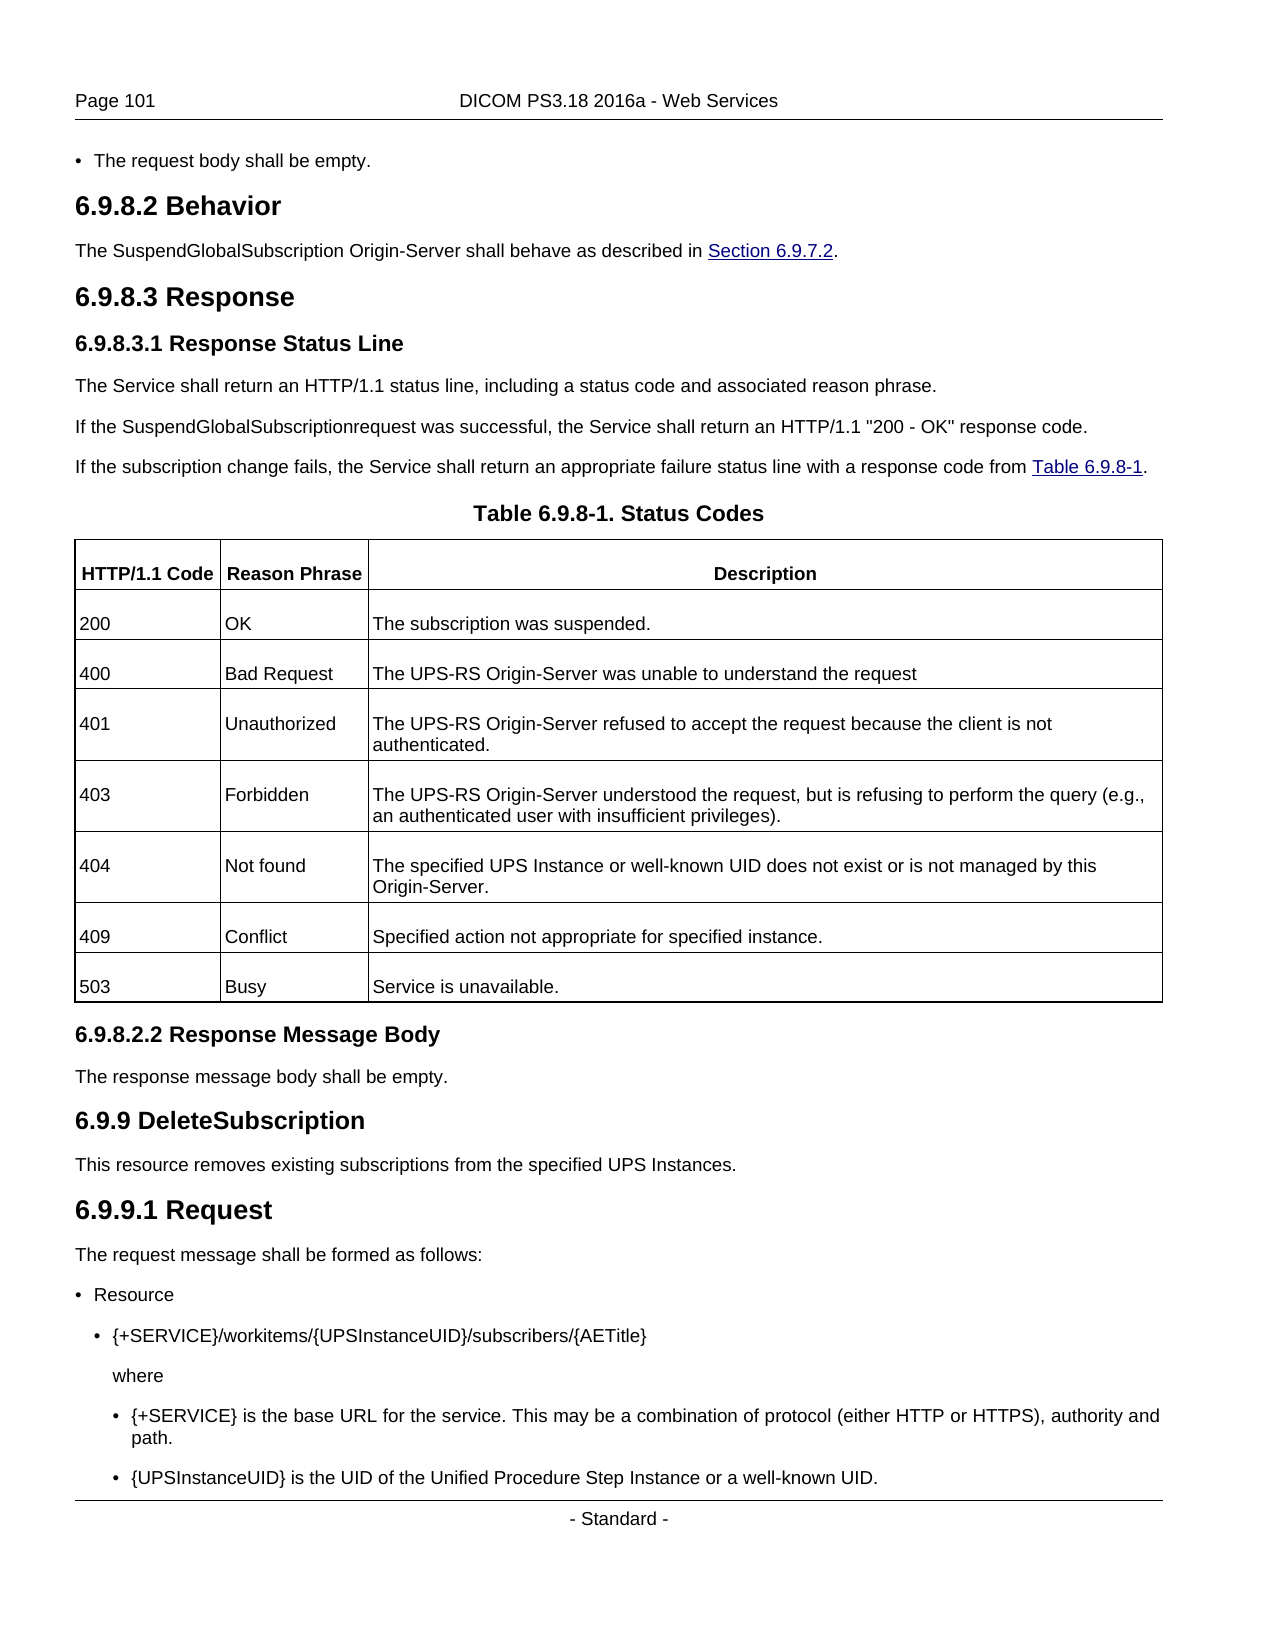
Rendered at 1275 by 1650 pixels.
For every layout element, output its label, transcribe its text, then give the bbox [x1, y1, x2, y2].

table_cell Not found [221, 832, 368, 902]
table_cell 400 [76, 640, 220, 688]
list {+SERVICE} is the base URL for the service. This may be a combination of protocol (either HTTP or HTTPS), authority and path. [112, 1405, 1162, 1448]
text The SuspendGlobalSubscription Origin-Server shall behave as described in Section 6.9.7.2. [75, 240, 1162, 262]
text The Service shall return an HTTP/1.1 status line, including a status code and associated reason phrase. [75, 375, 1162, 397]
table_cell Forbidden [221, 761, 368, 831]
table_cell 200 [76, 590, 220, 639]
list {UPSInstanceUID} is the UID of the Unified Procedure Step Instance or a well-known UID. [112, 1467, 1162, 1489]
list Resource [75, 1284, 1162, 1306]
table_cell Specified action not appropriate for specified instance. [369, 903, 1162, 952]
text 6.9.8.2.2 Response Message Body [75, 1021, 1162, 1047]
text 6.9.9.1 Request [75, 1194, 1162, 1225]
table_cell 404 [76, 832, 220, 902]
table_cell Service is unavailable. [369, 953, 1162, 1001]
text 6.9.8.3 Response [75, 281, 1162, 312]
text 6.9.9 DeleteSubscription [75, 1106, 1162, 1135]
table_cell 401 [76, 689, 220, 759]
table_cell The UPS-RS Origin-Server was unable to understand the request [369, 640, 1162, 688]
list where [94, 1365, 1162, 1386]
table_cell The subscription was suspended. [369, 590, 1162, 639]
table_cell 403 [76, 761, 220, 831]
table_cell 503 [76, 953, 220, 1001]
table_cell The specified UPS Instance or well-known UID does not exist or is not managed by this Origin-Server. [369, 832, 1162, 902]
table_cell Conflict [221, 903, 368, 952]
text 6.9.8.3.1 Response Status Line [75, 331, 1162, 356]
table_header Description [369, 540, 1162, 589]
text This resource removes existing subscriptions from the specified UPS Instances. [75, 1154, 1162, 1175]
list {+SERVICE}/workitems/{UPSInstanceUID}/subscribers/{AETitle} [94, 1324, 1162, 1346]
text If the subscription change fails, the Service shall return an appropriate failure status line with a response code from Table 6.9.8-1. [75, 456, 1162, 477]
text If the SuspendGlobalSubscriptionrequest was successful, the Service shall return an HTTP/1.1 "200 - OK" response code. [75, 416, 1162, 437]
table_header HTTP/1.1 Code [76, 540, 220, 589]
text 6.9.8.2 Behavior [75, 190, 1162, 222]
table_cell Unauthorized [221, 689, 368, 759]
text The request message shall be formed as follows: [75, 1244, 1162, 1266]
text Table 6.9.8-1. Status Codes [75, 500, 1162, 526]
table_cell 409 [76, 903, 220, 952]
table_cell The UPS-RS Origin-Server understood the request, but is refusing to perform the query (e.g., an authenticated user with insufficient privileges). [369, 761, 1162, 831]
list The request body shall be empty. [75, 150, 1162, 172]
table_cell Bad Request [221, 640, 368, 688]
table_cell OK [221, 590, 368, 639]
table_cell The UPS-RS Origin-Server refused to accept the request because the client is not authenticated. [369, 689, 1162, 759]
table_cell Busy [221, 953, 368, 1001]
table_header Reason Phrase [221, 540, 368, 589]
text The response message body shall be empty. [75, 1066, 1162, 1087]
